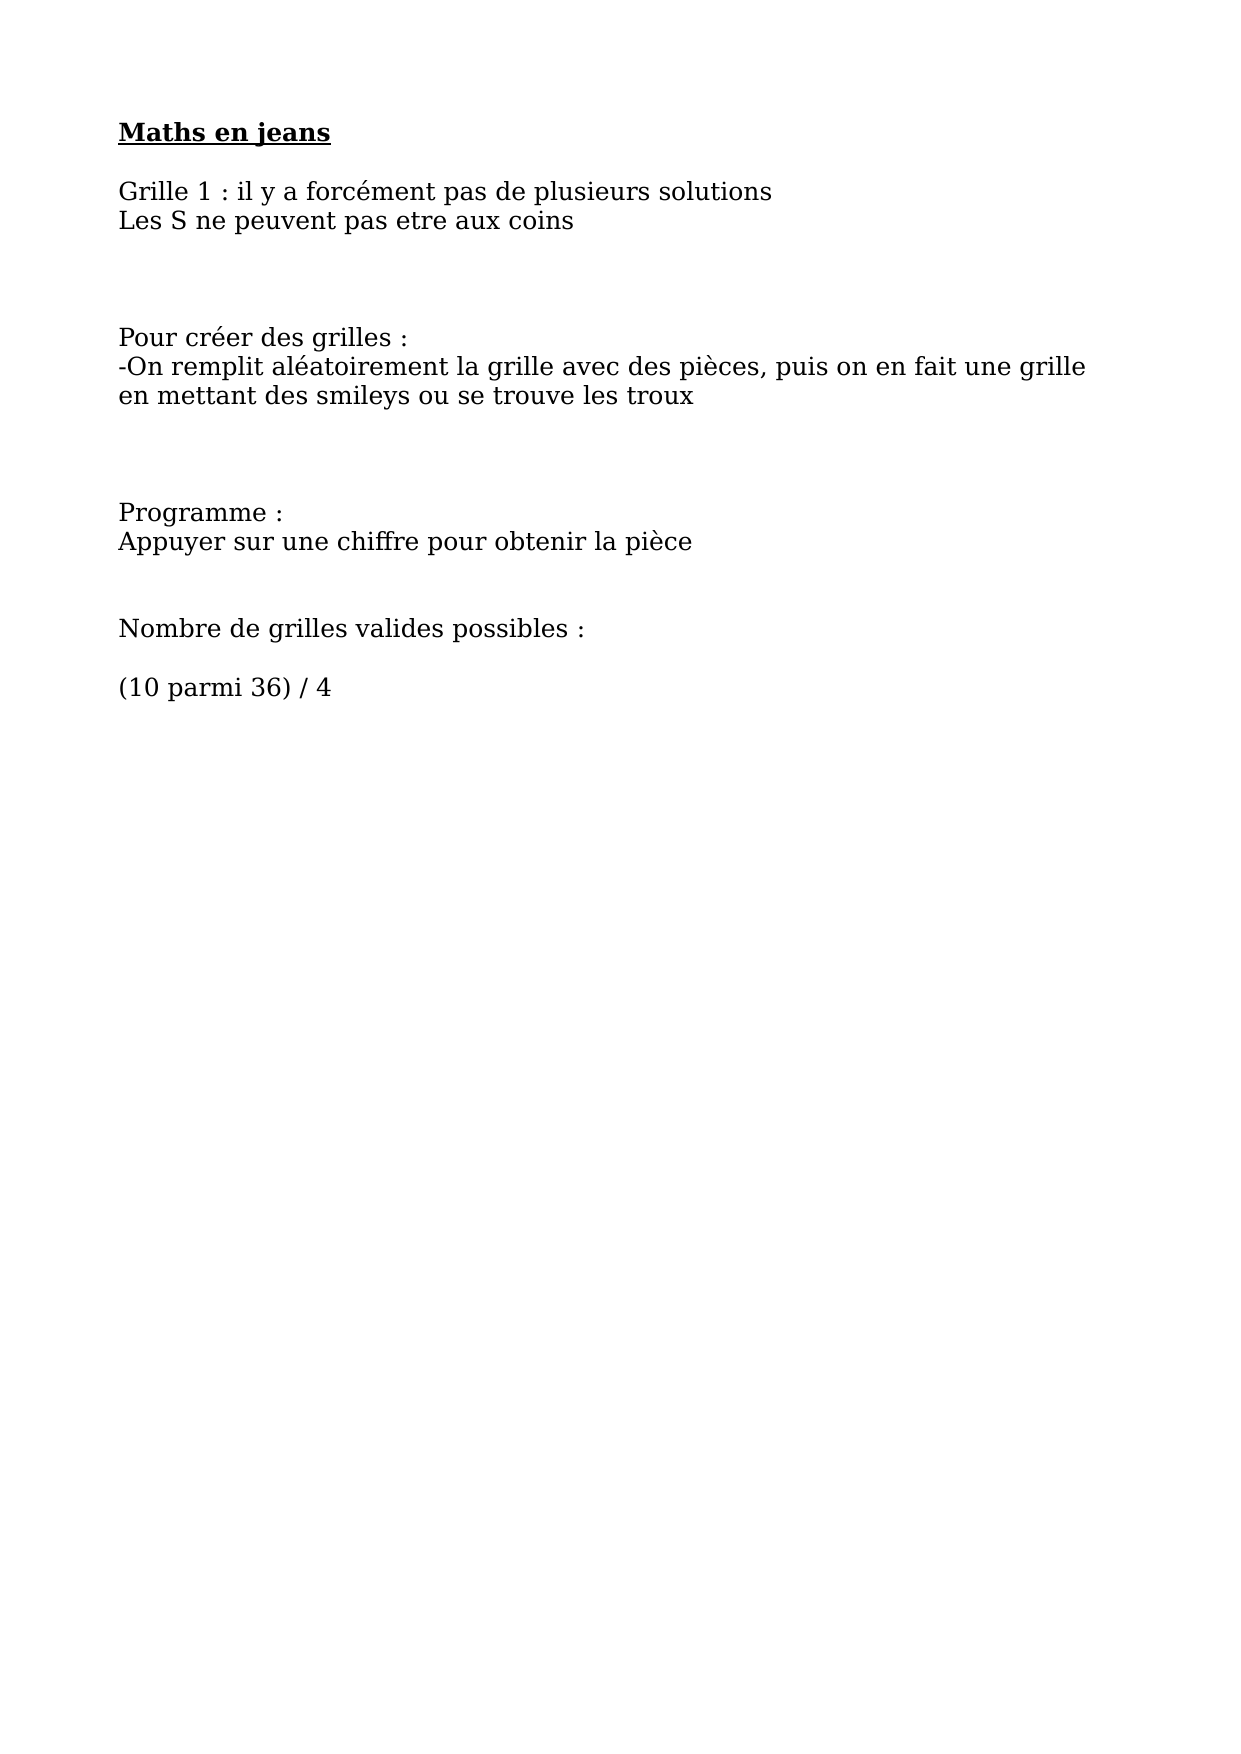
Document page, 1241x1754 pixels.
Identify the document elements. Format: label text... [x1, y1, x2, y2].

text Les S ne peuvent pas etre aux coins [118, 206, 1122, 235]
text -On remplit aléatoirement la grille avec des pièces, puis on en fait une grille en mettant des smileys ou se trouve les troux [118, 352, 1122, 410]
text Appuyer sur une chiffre pour obtenir la pièce [118, 527, 1122, 556]
text Programme : [118, 498, 1122, 527]
text Pour créer des grilles : [118, 323, 1122, 352]
text Maths en jeans [118, 118, 1122, 147]
text (10 parmi 36) / 4 [118, 673, 1122, 702]
text Nombre de grilles valides possibles : [118, 614, 1122, 643]
text Grille 1 : il y a forcément pas de plusieurs solutions [118, 177, 1122, 206]
